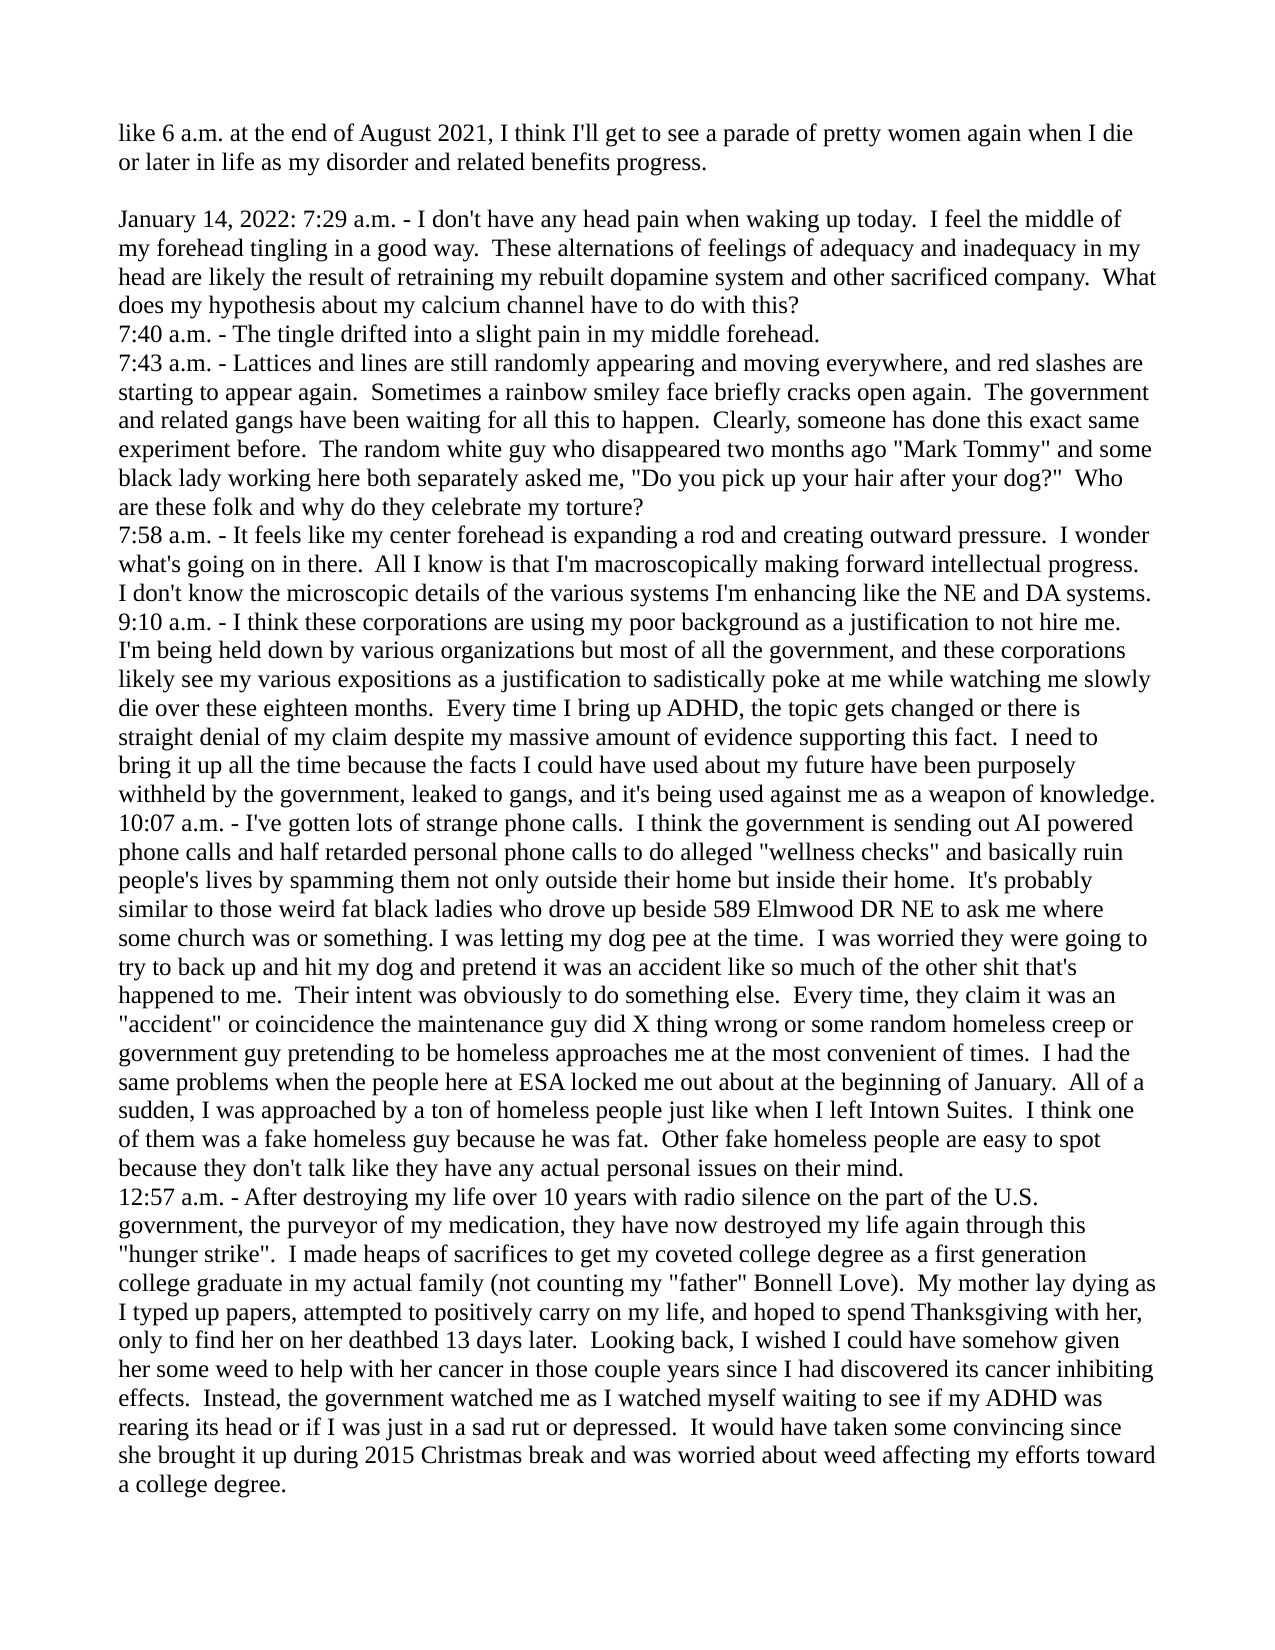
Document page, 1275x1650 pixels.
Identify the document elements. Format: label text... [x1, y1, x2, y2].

text 9:10 a.m. - I think these corporations are using my poor background as a justification to not hire me. I'm being held down by various organizations but most of all the government, and these corporations likely see my various expositions as a justification to sadistically poke at me while watching me slowly die over these eighteen months. Every time I bring up ADHD, the topic gets changed or there is straight denial of my claim despite my massive amount of evidence supporting this fact. I need to bring it up all the time because the facts I could have used about my future have been purposely withheld by the government, leaked to gangs, and it's being used against me as a weapon of knowledge. [118, 607, 1157, 808]
text 12:57 a.m. - After destroying my life over 10 years with radio silence on the part of the U.S. government, the purveyor of my medication, they have now destroyed my life again through this "hunger strike". I made heaps of sacrifices to get my coveted college degree as a first generation college graduate in my actual family (not counting my "father" Bonnell Love). My mother lay dying as I typed up papers, attempted to positively carry on my life, and hoped to spend Thanksgiving with her, only to find her on her deathbed 13 days later. Looking back, I wished I could have somehow given her some weed to help with her cancer in those couple years since I had discovered its cancer inhibiting effects. Instead, the government watched me as I watched myself waiting to see if my ADHD was rearing its head or if I was just in a sad rut or depressed. It would have taken some convincing since she brought it up during 2015 Christmas break and was worried about weed affecting my efforts toward a college degree. [118, 1182, 1157, 1498]
text 7:43 a.m. - Lattices and lines are still randomly appearing and moving everywhere, and red slashes are starting to appear again. Sometimes a rainbow smiley face briefly cracks open again. The government and related gangs have been waiting for all this to happen. Clearly, someone has done this exact same experiment before. The random white guy who disappeared two months ago "Mark Tommy" and some black lady working here both separately asked me, "Do you pick up your hair after your dog?" Who are these folk and why do they celebrate my torture? [118, 348, 1157, 521]
text 7:58 a.m. - It feels like my center forehead is expanding a rod and creating outward pressure. I wonder what's going on in there. All I know is that I'm macroscopically making forward intellectual progress. I don't know the microscopic details of the various systems I'm enhancing like the NE and DA systems. [118, 521, 1157, 607]
text 10:07 a.m. - I've gotten lots of strange phone calls. I think the government is sending out AI powered phone calls and half retarded personal phone calls to do alleged "wellness checks" and basically ruin people's lives by spamming them not only outside their home but inside their home. It's probably similar to those weird fat black ladies who drove up beside 589 Elmwood DR NE to ask me where some church was or something. I was letting my dog pee at the time. I was worried they were going to try to back up and hit my dog and pretend it was an accident like so much of the other shit that's happened to me. Their intent was obviously to do something else. Every time, they claim it was an "accident" or coincidence the maintenance guy did X thing wrong or some random homeless creep or government guy pretending to be homeless approaches me at the most convenient of times. I had the same problems when the people here at ESA locked me out about at the beginning of January. All of a sudden, I was approached by a ton of homeless people just like when I left Intown Suites. I think one of them was a fake homeless guy because he was fat. Other fake homeless people are easy to spot because they don't talk like they have any actual personal issues on their mind. [118, 808, 1157, 1182]
text like 6 a.m. at the end of August 2021, I think I'll get to see a parade of pretty women again when I die or later in life as my disorder and related benefits progress. [118, 118, 1157, 176]
text 7:40 a.m. - The tingle drifted into a slight pain in my middle forehead. [118, 319, 1157, 348]
text January 14, 2022: 7:29 a.m. - I don't have any head pain when waking up today. I feel the middle of my forehead tingling in a good way. These alternations of feelings of adequacy and inadequacy in my head are likely the result of retraining my rebuilt dopamine system and other sacrificed company. What does my hypothesis about my calcium channel have to do with this? [118, 204, 1157, 319]
